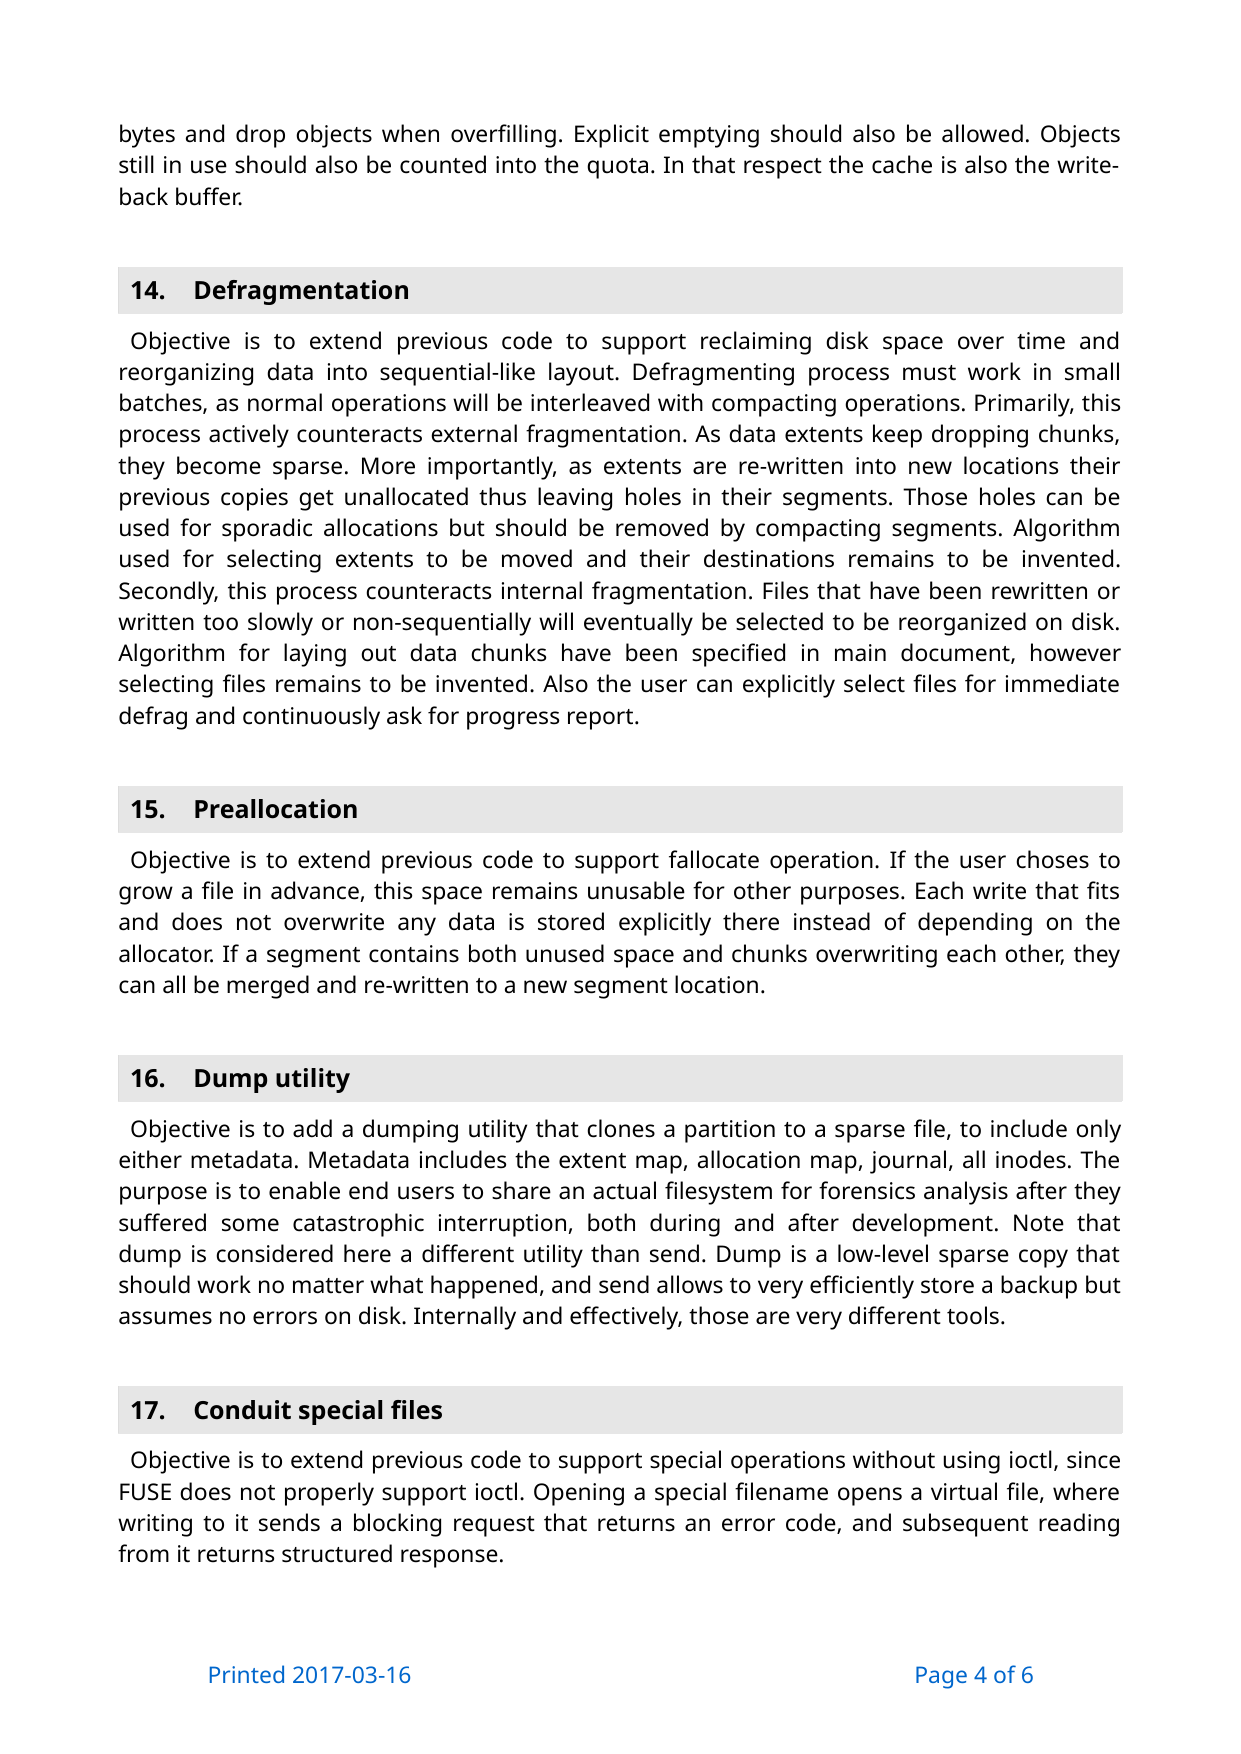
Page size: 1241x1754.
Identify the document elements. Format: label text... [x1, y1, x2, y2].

text Objective is to extend previous code to support fallocate operation. If the user choses to grow a file in advance, this space remains unusable for other purposes. Each write that fits and does not overwrite any data is stored explicitly there instead of depending on the allocator. If a segment contains both unused space and chunks overwriting each other, they can all be merged and re-written to a new segment location. [118, 844, 1122, 1000]
text Objective is to extend previous code to support reclaiming disk space over time and reorganizing data into sequential-like layout. Defragmenting process must work in small batches, as normal operations will be interleaved with compacting operations. Primarily, this process actively counteracts external fragmentation. As data extents keep dropping chunks, they become sparse. More importantly, as extents are re-written into new locations their previous copies get unallocated thus leaving holes in their segments. Those holes can be used for sporadic allocations but should be removed by compacting segments. Algorithm used for selecting extents to be moved and their destinations remains to be invented. Secondly, this process counteracts internal fragmentation. Files that have been rewritten or written too slowly or non-sequentially will eventually be selected to be reorganized on disk. Algorithm for laying out data chunks have been specified in main document, however selecting files remains to be invented. Also the user can explicitly select files for immediate defrag and continuously ask for progress report. [118, 325, 1122, 731]
text Objective is to extend previous code to support special operations without using ioctl, since FUSE does not properly support ioctl. Opening a special filename opens a virtual file, where writing to it sends a blocking request that returns an error code, and subsequent reading from it returns structured response. [118, 1444, 1122, 1569]
subtitle Defragmentation [119, 268, 1122, 313]
subtitle Dump utility [119, 1056, 1122, 1101]
subtitle Conduit special files [119, 1387, 1122, 1433]
subtitle Preallocation [119, 787, 1122, 832]
text bytes and drop objects when overfilling. Explicit emptying should also be allowed. Objects still in use should also be counted into the quota. In that respect the cache is also the write-back buffer. [118, 118, 1122, 212]
text Objective is to add a dumping utility that clones a partition to a sparse file, to include only either metadata. Metadata includes the extent map, allocation map, journal, all inodes. The purpose is to enable end users to share an actual filesystem for forensics analysis after they suffered some catastrophic interruption, both during and after development. Note that dump is considered here a different utility than send. Dump is a low-level sparse copy that should work no matter what happened, and send allows to very efficiently store a backup but assumes no errors on disk. Internally and effectively, those are very different tools. [118, 1113, 1122, 1332]
